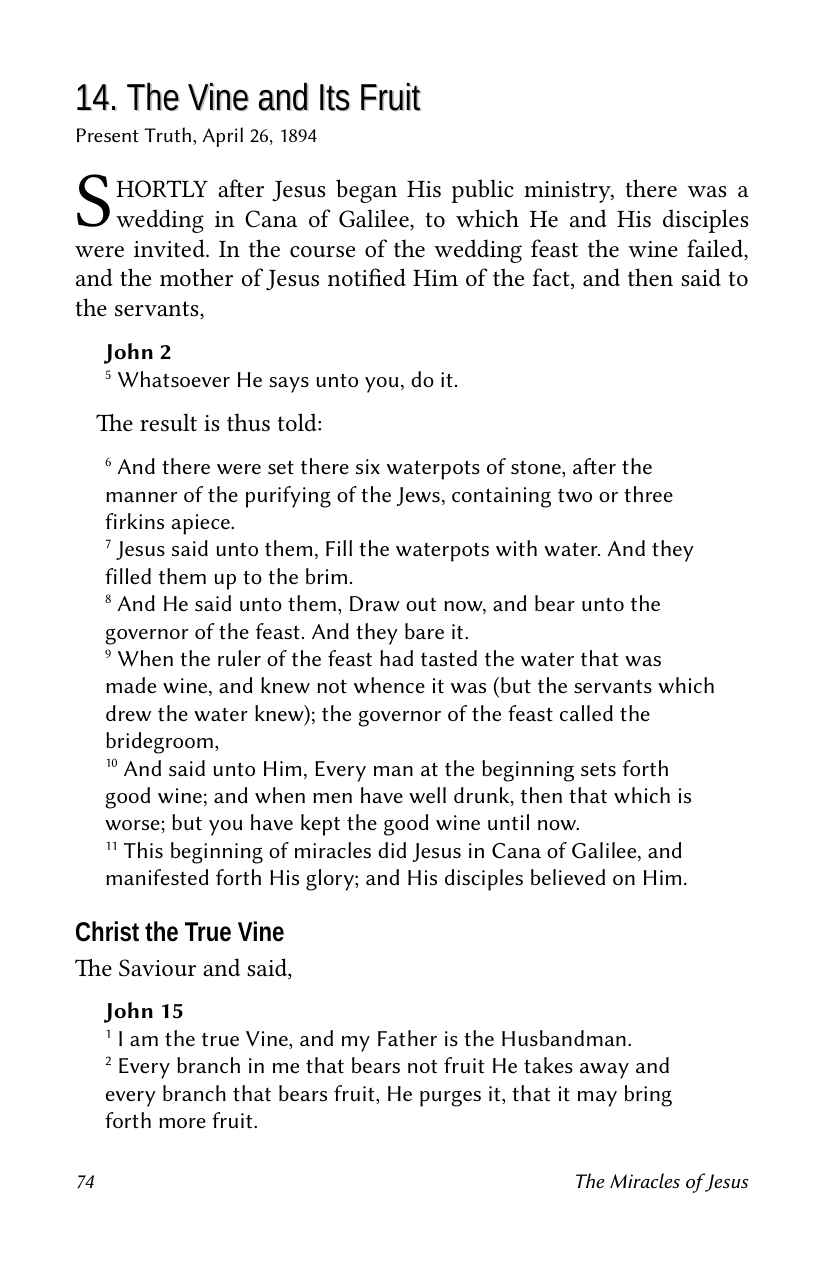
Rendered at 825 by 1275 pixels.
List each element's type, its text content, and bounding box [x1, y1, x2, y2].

text John 15 [105, 998, 750, 1024]
text 7 Jesus said unto them, Fill the waterpots with water. And they filled them up to the brim. [105, 536, 720, 590]
text 5 Whatsoever He says unto you, do it. [105, 367, 720, 393]
subtitle Christ the True Vine [75, 916, 750, 947]
text 1 I am the true Vine, and my Father is the Husbandman. [105, 1026, 720, 1052]
text The result is thus told: [75, 409, 750, 438]
text 9 When the ruler of the feast had tasted the water that was made wine, and knew not whence it was (but the servants which drew the water knew); the governor of the feast called the bridegroom, [105, 646, 720, 754]
text The Saviour and said, [75, 953, 750, 982]
text 10 And said unto Him, Every man at the beginning sets forth good wine; and when men have well drunk, then that which is worse; but you have kept the good wine until now. [105, 756, 720, 836]
text 8 And He said unto them, Draw out now, and bear unto the governor of the feast. And they bare it. [105, 591, 720, 645]
title The Vine and Its Fruit [75, 75, 750, 118]
text 6 And there were set there six waterpots of stone, after the manner of the purifying of the Jews, containing two or three firkins apiece. [105, 454, 720, 535]
text SHORTLY after Jesus began His public ministry, there was a wedding in Cana of Galilee, to which He and His disciples were invited. In the course of the wedding feast the wine failed, and the mother of Jesus notified Him of the fact, and then said to the servants, [75, 175, 750, 323]
text 11 This beginning of miracles did Jesus in Cana of Galilee, and manifested forth His glory; and His disciples believed on Him. [105, 838, 720, 891]
text 2 Every branch in me that bears not fruit He takes away and every branch that bears fruit, He purges it, that it may bring forth more fruit. [105, 1053, 720, 1134]
text Present Truth, April 26, 1894 [75, 124, 750, 148]
text John 2 [105, 339, 750, 365]
